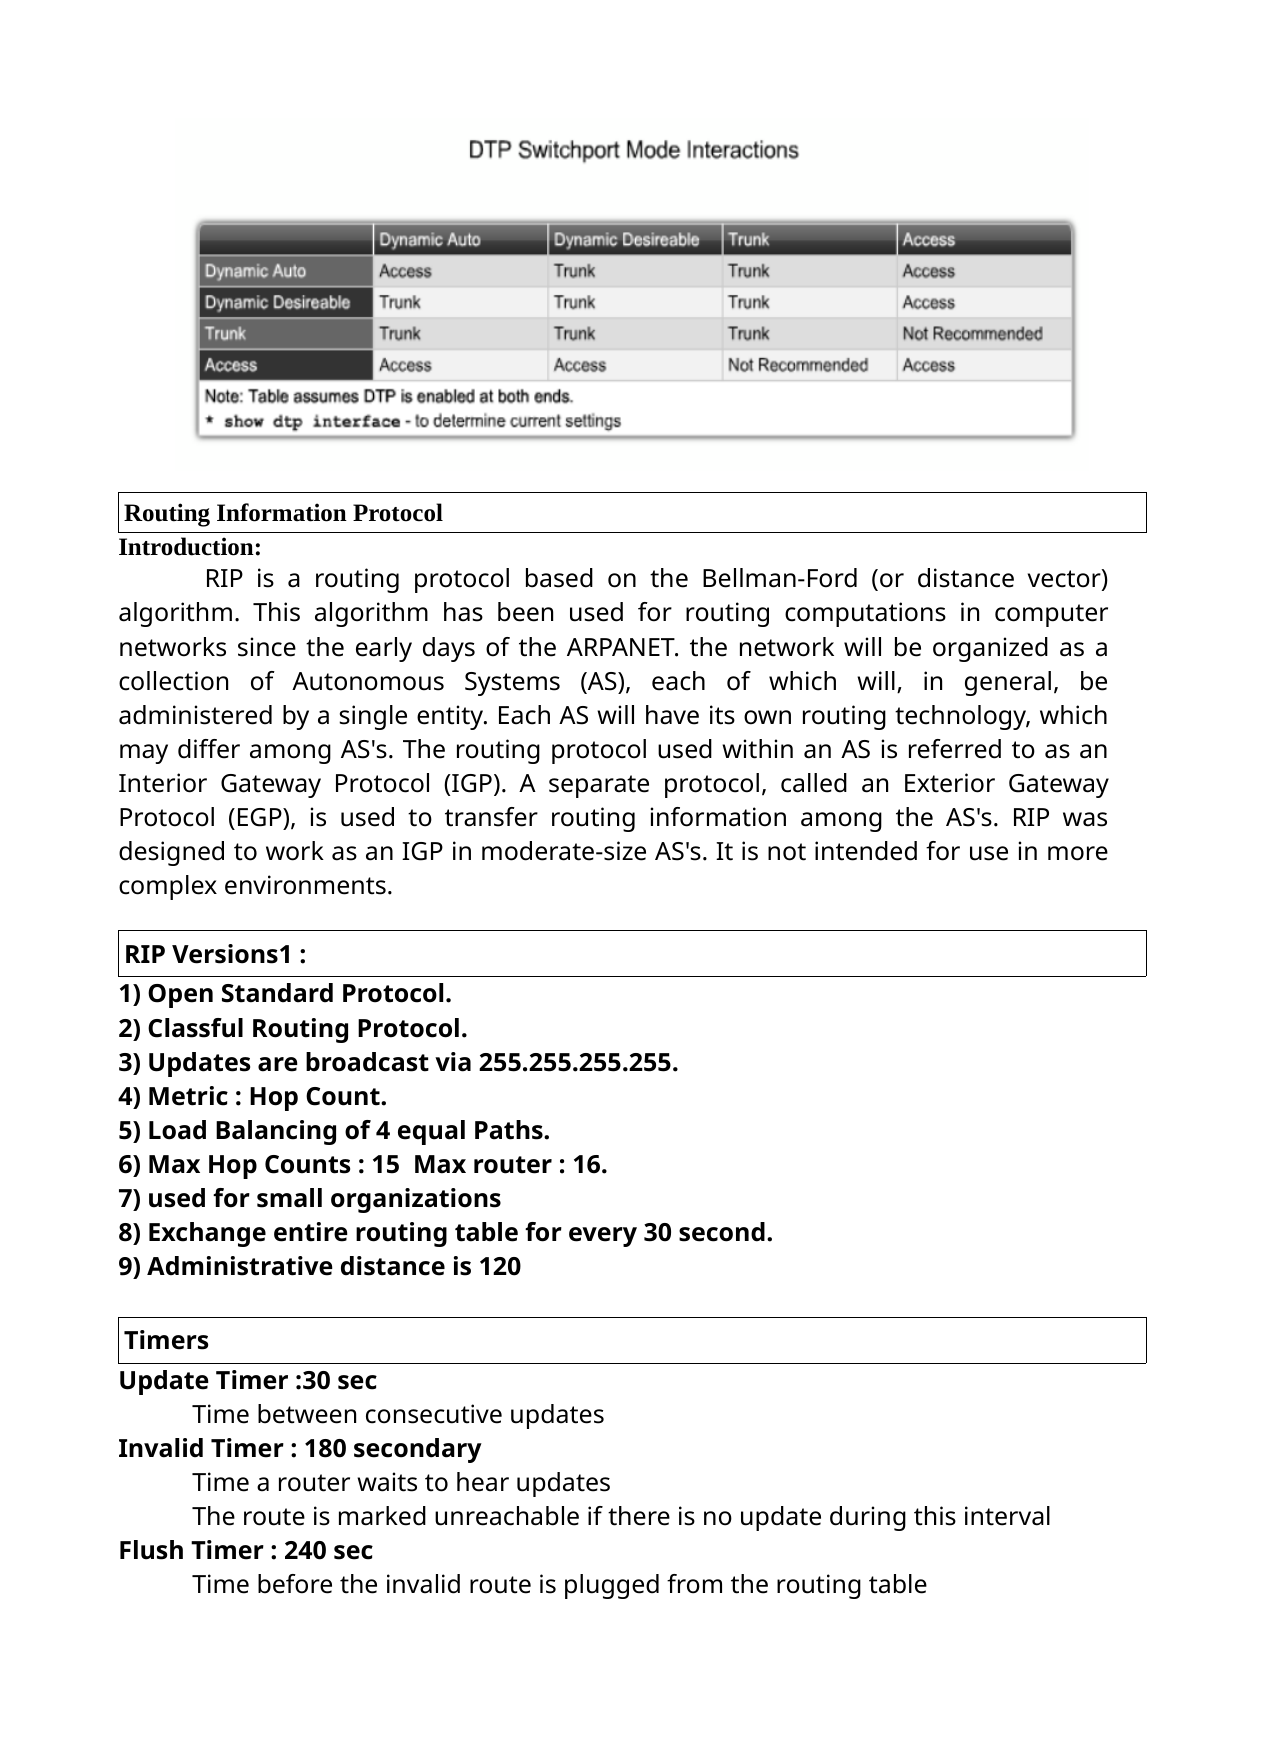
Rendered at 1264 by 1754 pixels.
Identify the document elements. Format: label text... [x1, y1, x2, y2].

text 4) Metric : Hop Count. [118, 1078, 1110, 1112]
text 5) Load Balancing of 4 equal Paths. [118, 1112, 1110, 1146]
table_header RIP Versions1 : [119, 931, 1146, 976]
text RIP is a routing protocol based on the Bellman-Ford (or distance vector) algorithm. This algorithm has been used for routing computations in computer networks since the early days of the ARPANET. the network will be organized as a collection of Autonomous Systems (AS), each of which will, in general, be administered by a single entity. Each AS will have its own routing technology, which may differ among AS's. The routing protocol used within an AS is referred to as an Interior Gateway Protocol (IGP). A separate protocol, called an Exterior Gateway Protocol (EGP), is used to transfer routing information among the AS's. RIP was designed to work as an IGP in moderate-size AS's. It is not intended for use in more complex environments. [118, 561, 1110, 902]
text Time a router waits to hear updates [118, 1465, 1110, 1499]
text 2) Classful Routing Protocol. [118, 1010, 1110, 1044]
table_header Timers [119, 1318, 1146, 1362]
text 3) Updates are broadcast via 255.255.255.255. [118, 1044, 1110, 1078]
text 9) Administrative distance is 120 [118, 1249, 1110, 1283]
text Time before the invalid route is plugged from the routing table [118, 1567, 1110, 1601]
text Time between consecutive updates [118, 1397, 1110, 1431]
text 1) Open Standard Protocol. [118, 977, 1110, 1010]
text 6) Max Hop Counts : 15 Max router : 16. [118, 1146, 1110, 1181]
text The route is marked unreachable if there is no update during this interval [118, 1499, 1110, 1533]
picture [175, 118, 1089, 471]
text Invalid Timer : 180 secondary [118, 1431, 1110, 1465]
text 8) Exchange entire routing table for every 30 second. [118, 1214, 1110, 1249]
table_header Routing Information Protocol [119, 493, 1146, 532]
text Update Timer :30 sec [118, 1364, 1110, 1397]
text 7) used for small organizations [118, 1181, 1110, 1214]
text Introduction: [118, 533, 1146, 561]
text Flush Timer : 240 sec [118, 1533, 1110, 1567]
